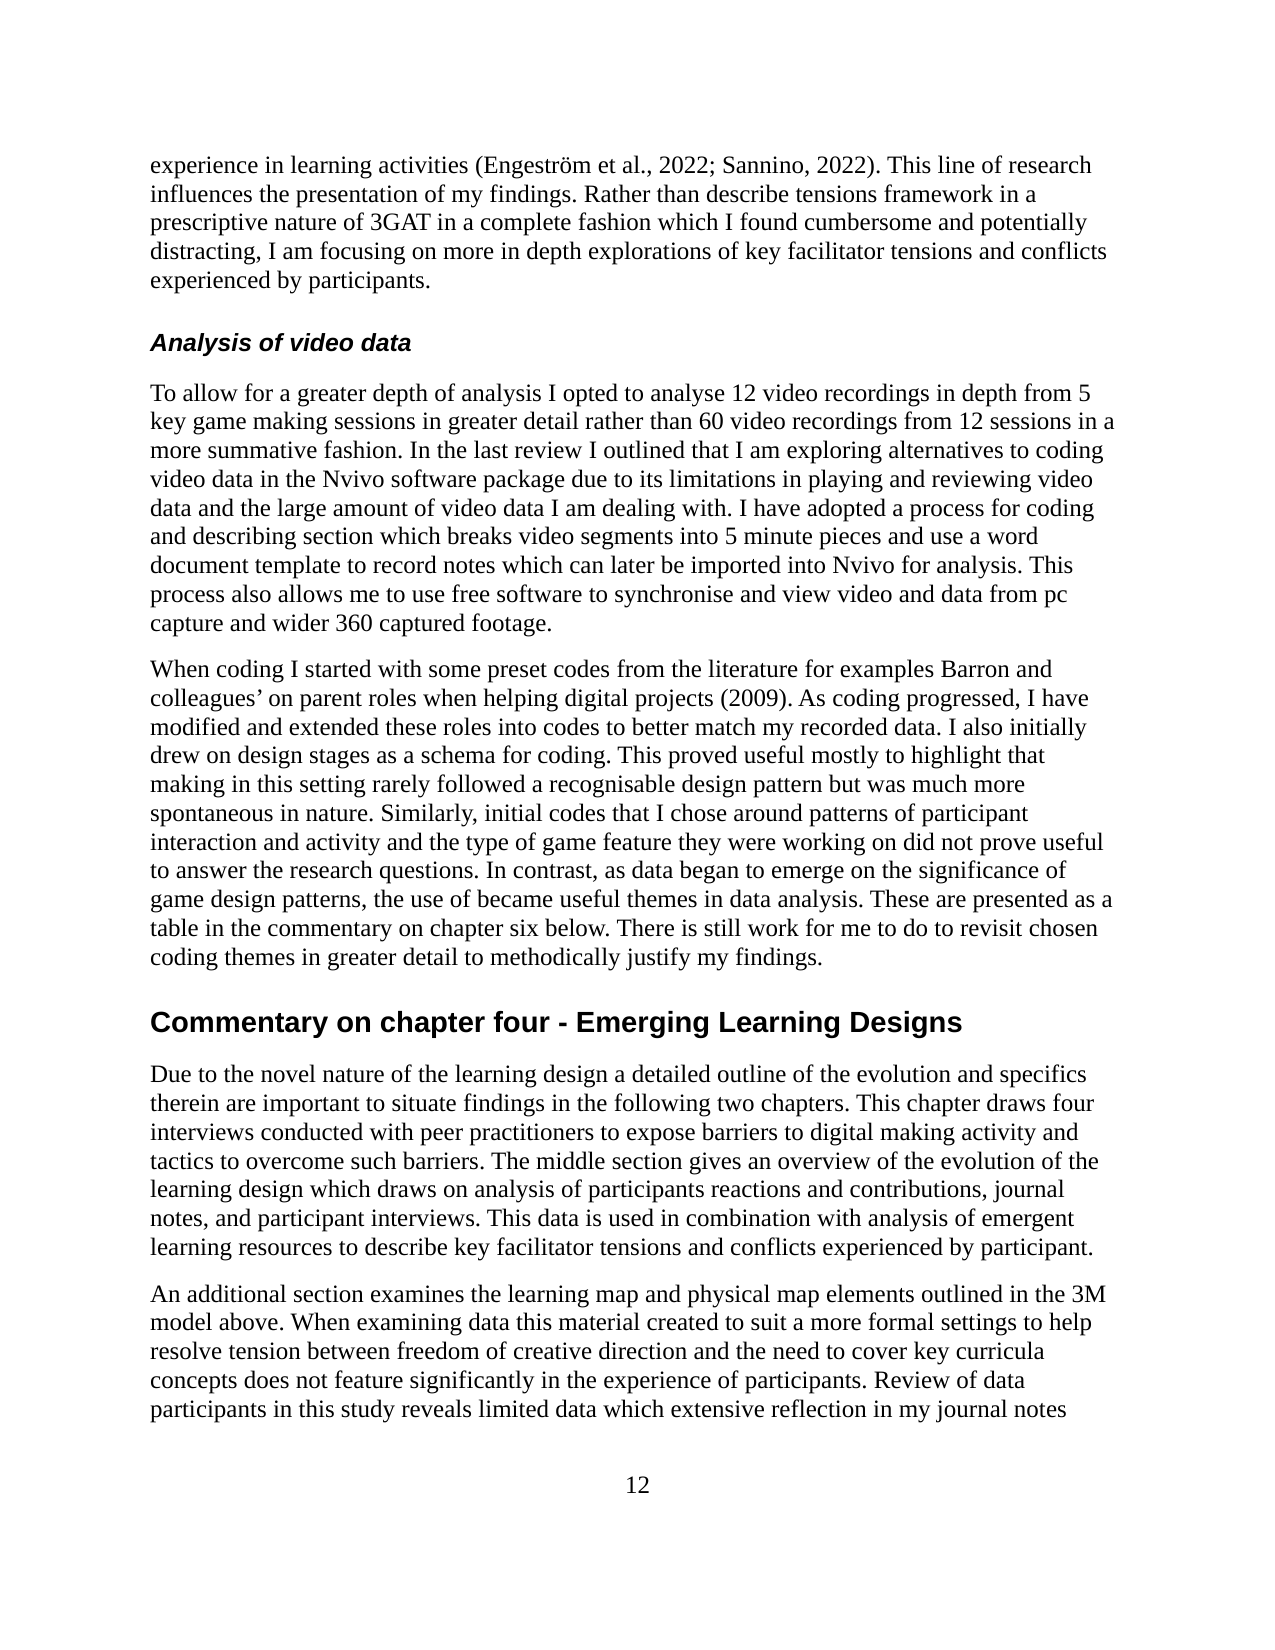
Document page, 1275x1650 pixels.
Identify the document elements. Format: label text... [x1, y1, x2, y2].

text experience in learning activities (Engeström et al., 2022; Sannino, 2022). This line of research influences the presentation of my findings. Rather than describe tensions framework in a prescriptive nature of 3GAT in a complete fashion which I found cumbersome and potentially distracting, I am focusing on more in depth explorations of key facilitator tensions and conflicts experienced by participants. [150, 150, 1125, 294]
subtitle Commentary on chapter four - Emerging Learning Designs [150, 1004, 1125, 1038]
text Due to the novel nature of the learning design a detailed outline of the evolution and specifics therein are important to situate findings in the following two chapters. This chapter draws four interviews conducted with peer practitioners to expose barriers to digital making activity and tactics to overcome such barriers. The middle section gives an overview of the evolution of the learning design which draws on analysis of participants reactions and contributions, journal notes, and participant interviews. This data is used in combination with analysis of emergent learning resources to describe key facilitator tensions and conflicts experienced by participant. [150, 1059, 1125, 1261]
subtitle Analysis of video data [150, 328, 1125, 356]
text To allow for a greater depth of analysis I opted to analyse 12 video recordings in depth from 5 key game making sessions in greater detail rather than 60 video recordings from 12 sessions in a more summative fashion. In the last review I outlined that I am exploring alternatives to coding video data in the Nvivo software package due to its limitations in playing and reviewing video data and the large amount of video data I am dealing with. I have adopted a process for coding and describing section which breaks video segments into 5 minute pieces and use a word document template to record notes which can later be imported into Nvivo for analysis. This process also allows me to use free software to synchronise and view video and data from pc capture and wider 360 captured footage. [150, 378, 1125, 636]
text An additional section examines the learning map and physical map elements outlined in the 3M model above. When examining data this material created to suit a more formal settings to help resolve tension between freedom of creative direction and the need to cover key curricula concepts does not feature significantly in the experience of participants. Review of data participants in this study reveals limited data which extensive reflection in my journal notes [150, 1279, 1125, 1422]
text When coding I started with some preset codes from the literature for examples Barron and colleagues’ on parent roles when helping digital projects (2009). As coding progressed, I have modified and extended these roles into codes to better match my recorded data. I also initially drew on design stages as a schema for coding. This proved useful mostly to highlight that making in this setting rarely followed a recognisable design pattern but was much more spontaneous in nature. Similarly, initial codes that I chose around patterns of participant interaction and activity and the type of game feature they were working on did not prove useful to answer the research questions. In contrast, as data began to emerge on the significance of game design patterns, the use of became useful themes in data analysis. These are presented as a table in the commentary on chapter six below. There is still work for me to do to revisit chosen coding themes in greater detail to methodically justify my findings. [150, 654, 1125, 971]
